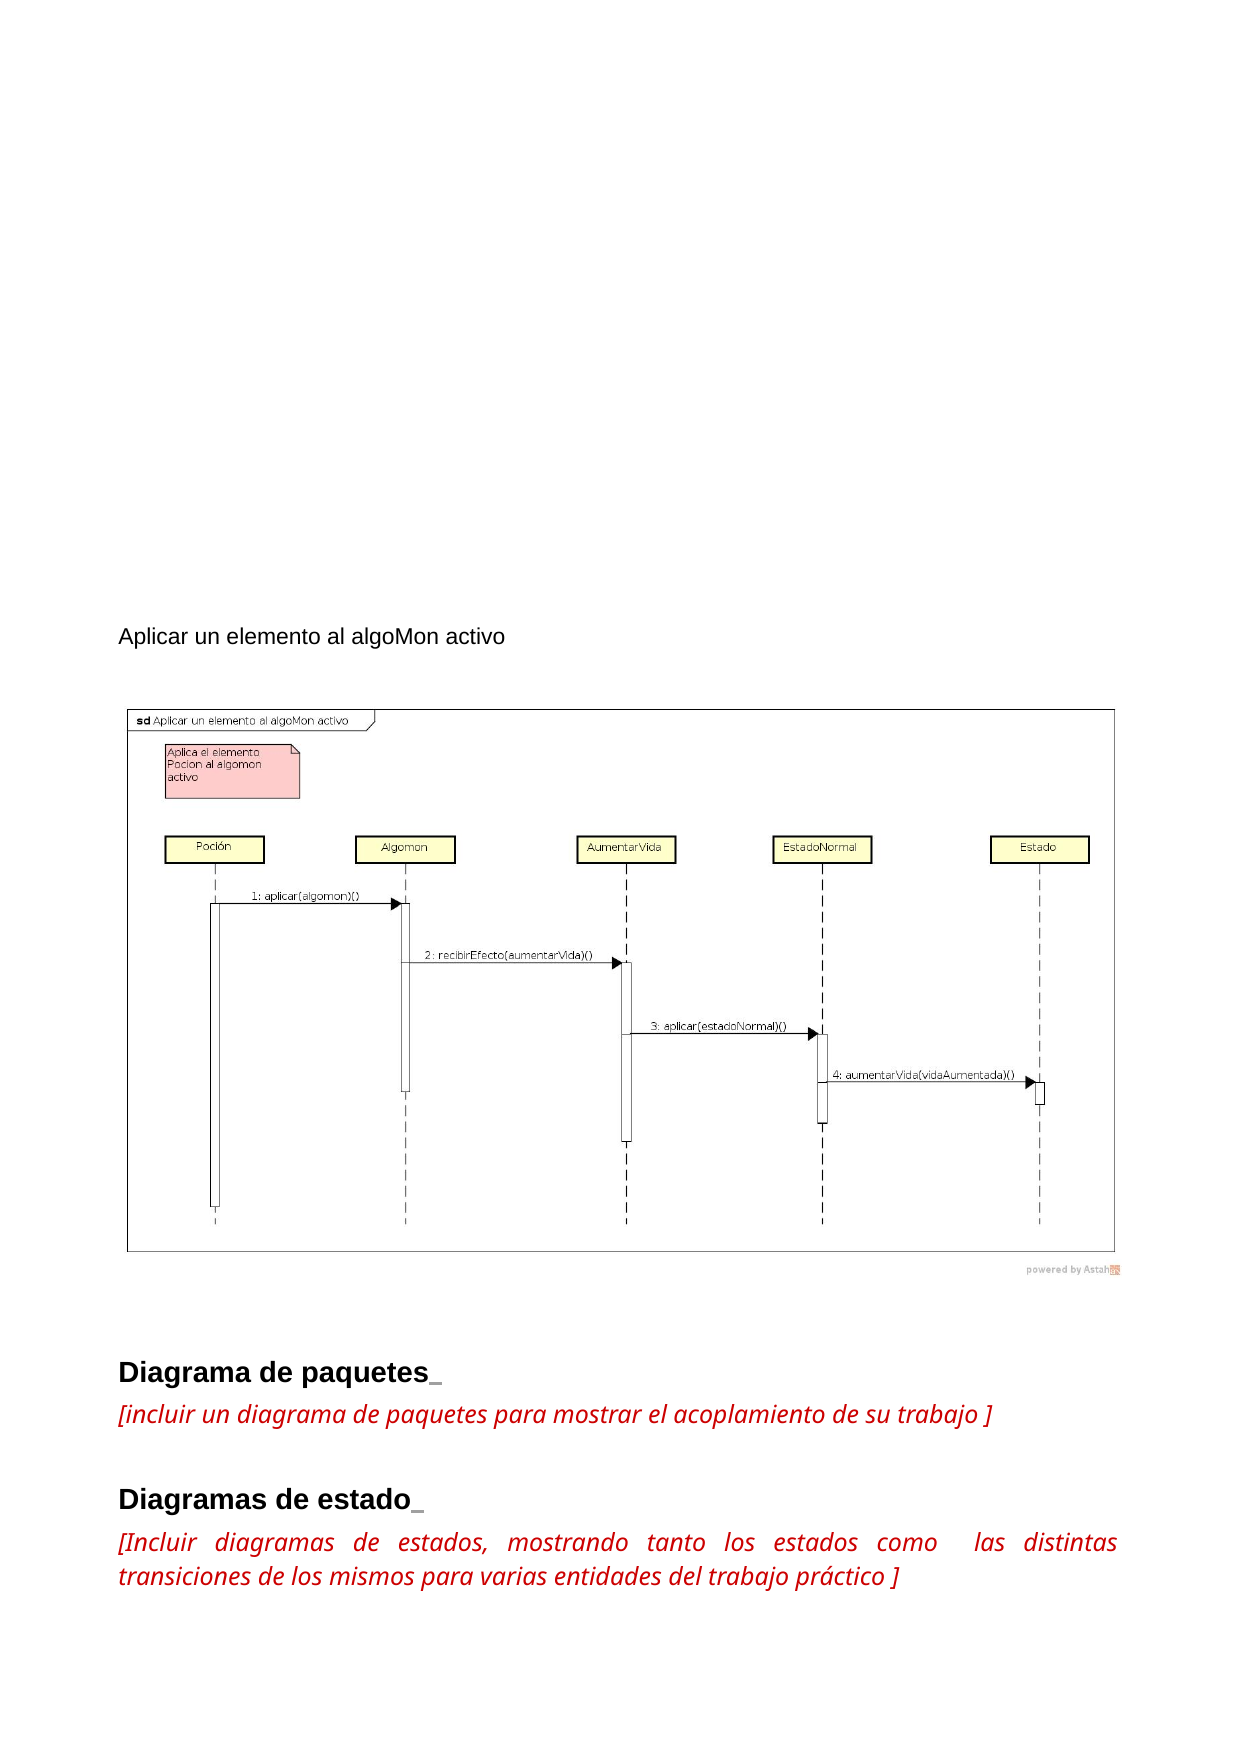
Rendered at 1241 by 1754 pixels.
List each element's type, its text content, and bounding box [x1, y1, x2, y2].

text [incluir un diagrama de paquetes para mostrar el acoplamiento de su trabajo ] [118, 1397, 1122, 1431]
text [Incluir diagramas de estados, mostrando tanto los estados como las distintas transiciones de los mismos para varias entidades del trabajo práctico ] [118, 1524, 1122, 1592]
picture [118, 700, 1123, 1278]
subtitle Diagrama de paquetes [118, 1355, 1122, 1388]
subtitle Diagramas de estado [118, 1482, 1122, 1516]
text Aplicar un elemento al algoMon activo [118, 623, 1122, 649]
